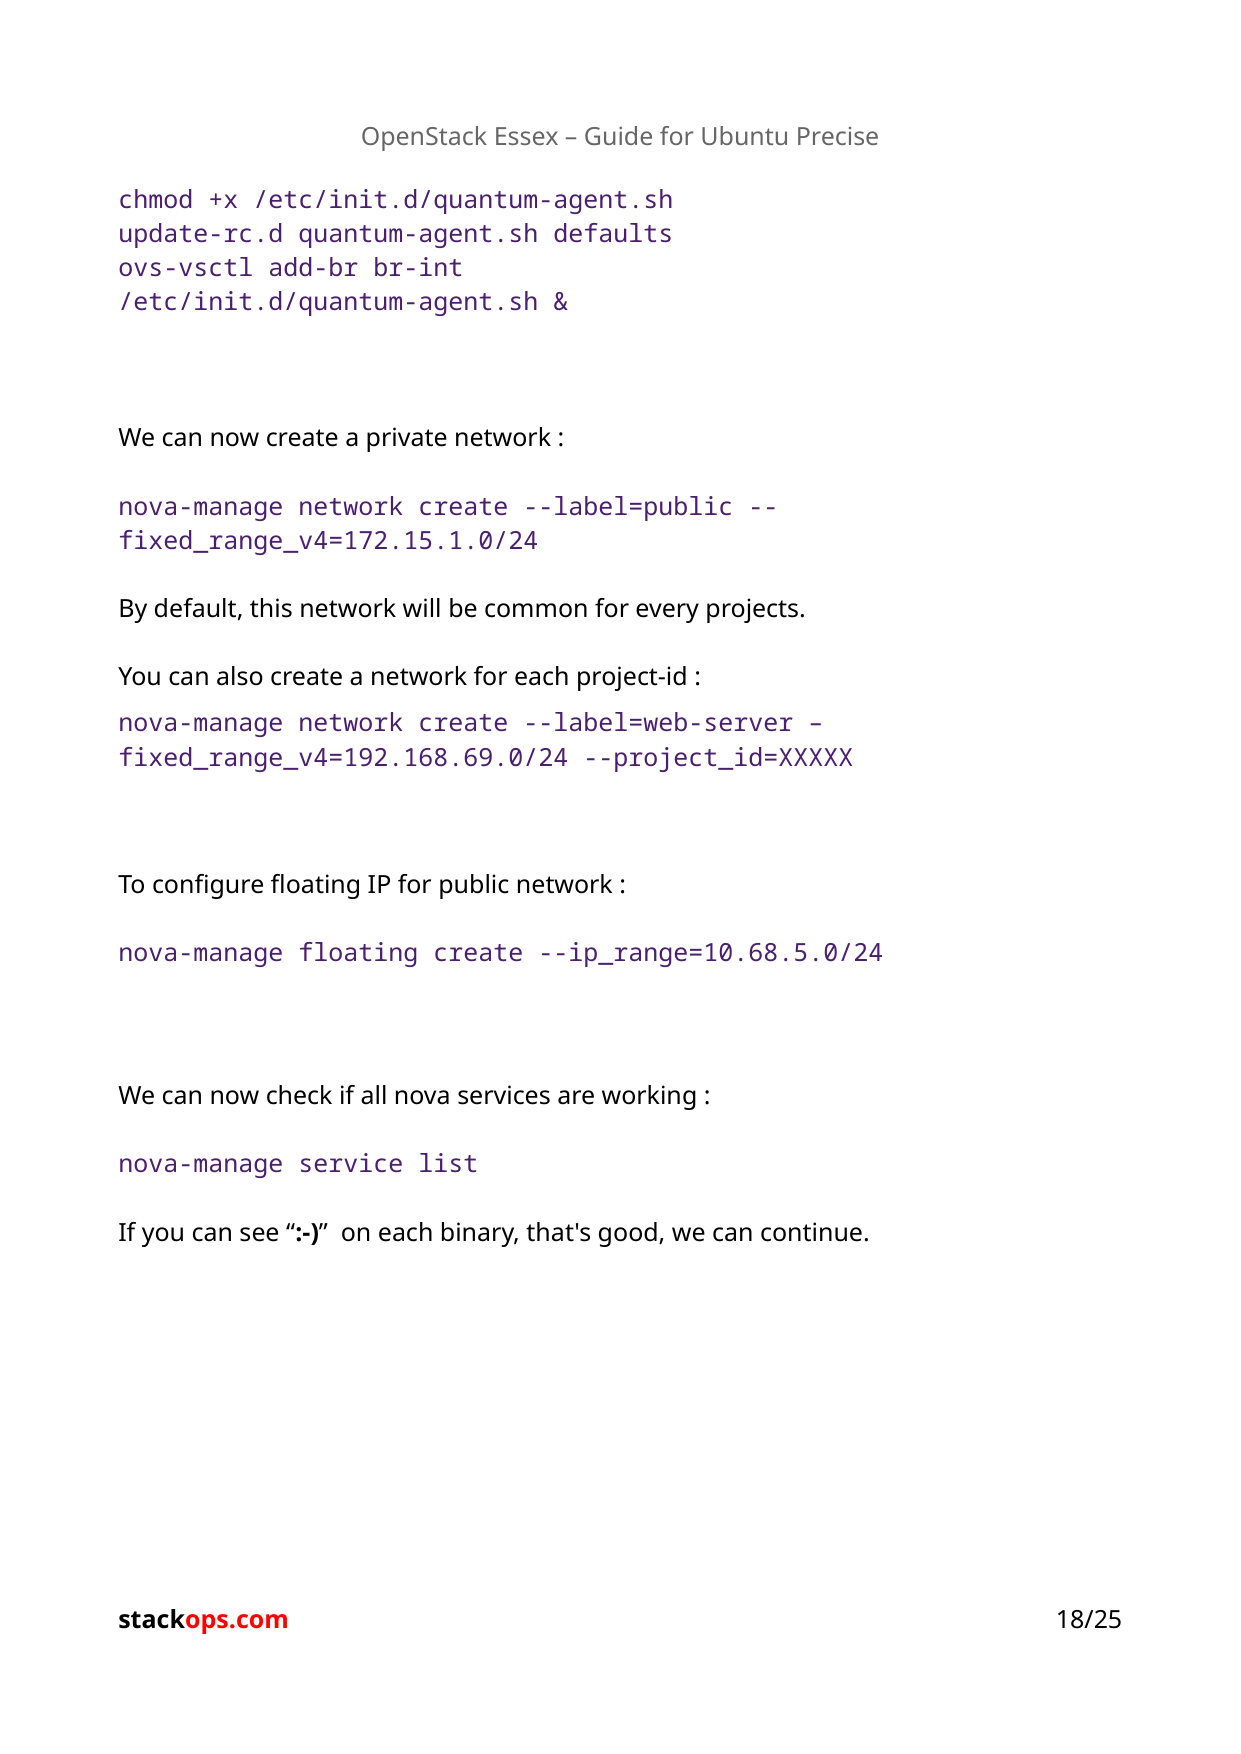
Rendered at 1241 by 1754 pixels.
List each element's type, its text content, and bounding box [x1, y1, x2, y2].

text We can now check if all nova services are working : [118, 1078, 1122, 1112]
text chmod +x /etc/init.d/quantum-agent.sh [118, 182, 1122, 216]
text By default, this network will be common for every projects. [118, 590, 1122, 624]
text ovs-vsctl add-br br-int [118, 250, 1122, 284]
text /etc/init.d/quantum-agent.sh & [118, 284, 1122, 318]
text nova-manage network create --label=public --fixed_range_v4=172.15.1.0/24 [118, 488, 1122, 556]
text update-rc.d quantum-agent.sh defaults [118, 216, 1122, 250]
text If you can see “:-)” on each binary, that's good, we can continue. [118, 1214, 1122, 1248]
text We can now create a private network : [118, 420, 1122, 454]
text You can also create a network for each project-id : [118, 658, 1122, 693]
text To configure floating IP for public network : [118, 866, 1122, 900]
text nova-manage floating create --ip_range=10.68.5.0/24 [118, 934, 1122, 968]
text nova-manage network create --label=web-server –fixed_range_v4=192.168.69.0/24 --project_id=XXXXX [118, 705, 1122, 773]
text nova-manage service list [118, 1146, 1122, 1180]
